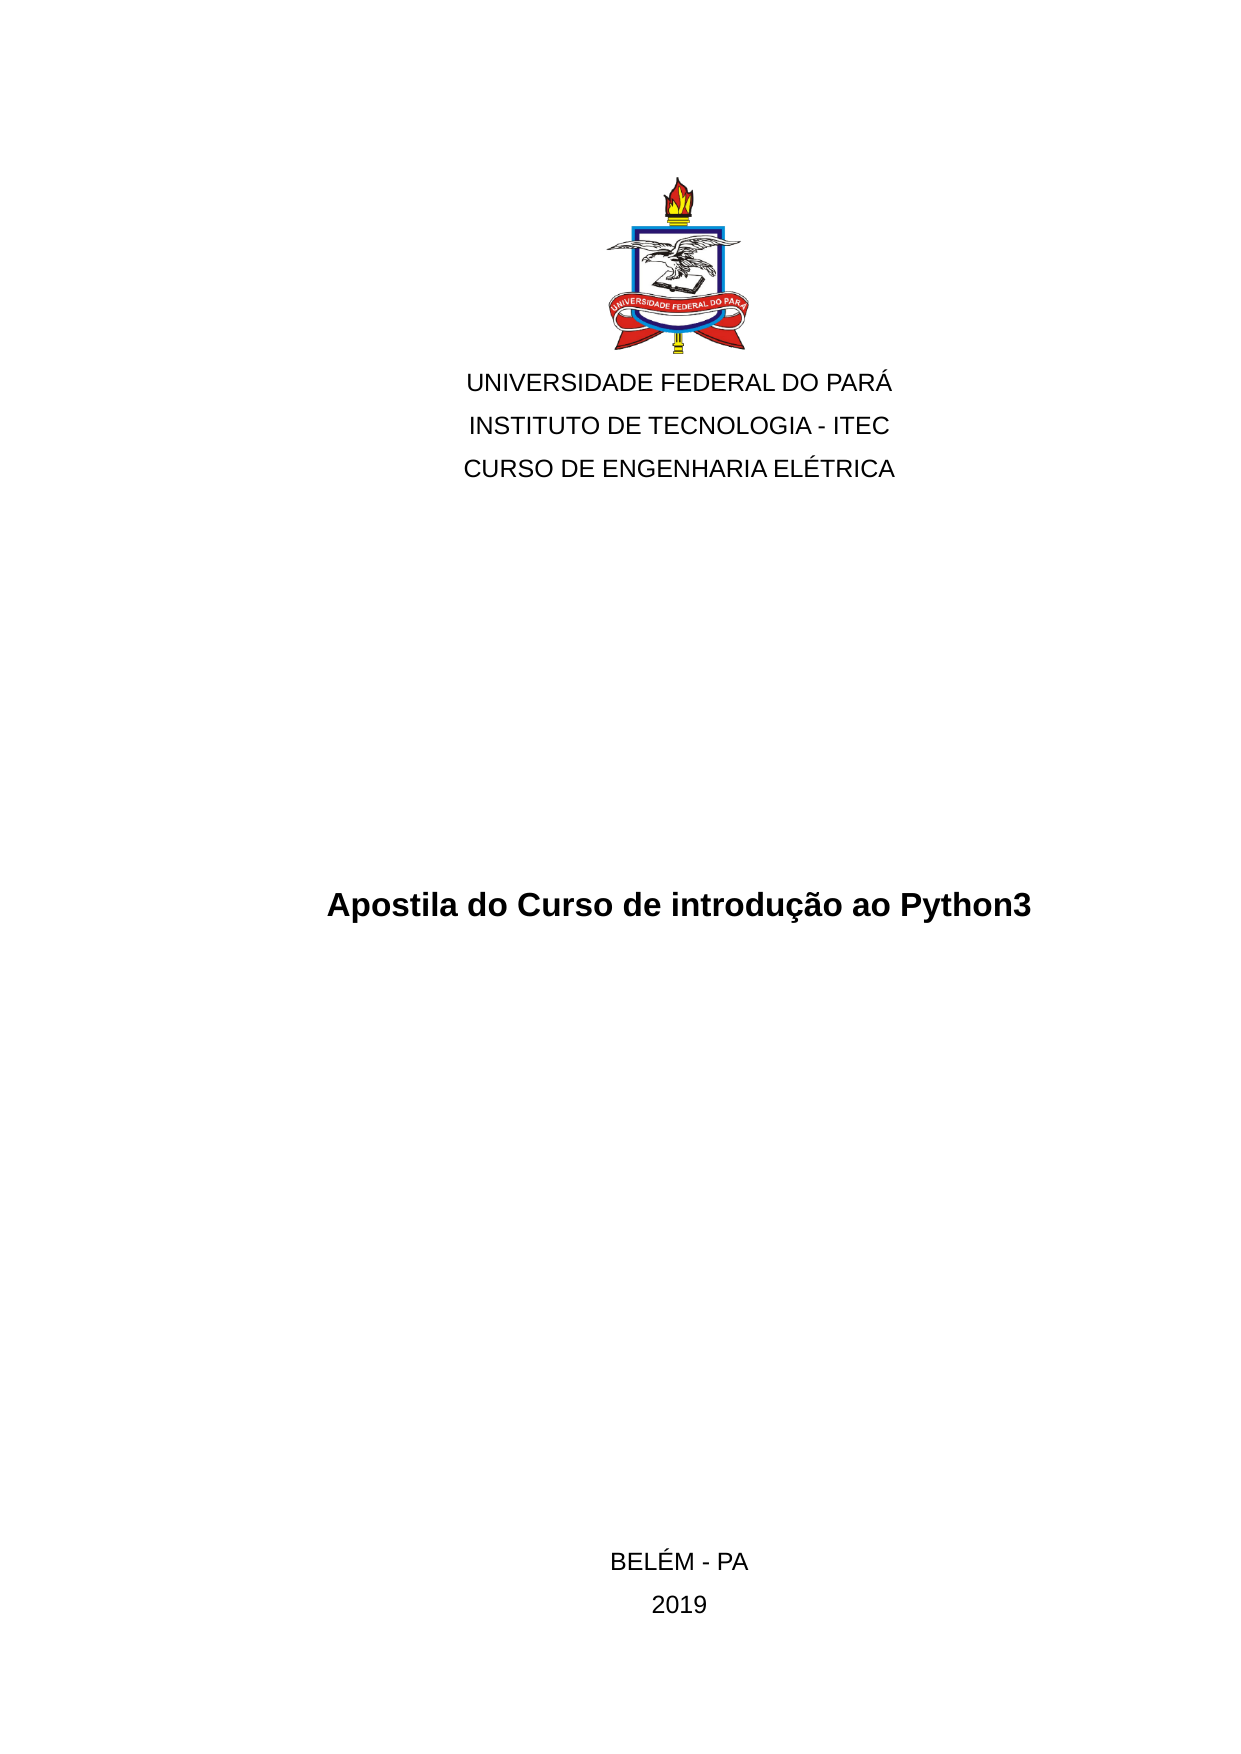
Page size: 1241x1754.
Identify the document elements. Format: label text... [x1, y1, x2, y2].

text INSTITUTO DE TECNOLOGIA - ITEC [177, 411, 1122, 439]
text CURSO DE ENGENHARIA ELÉTRICA [177, 454, 1122, 483]
picture [604, 177, 755, 354]
text 2019 [177, 1590, 1122, 1618]
text Apostila do Curso de introdução ao Python3 [177, 885, 1122, 924]
text UNIVERSIDADE FEDERAL DO PARÁ [177, 368, 1122, 396]
text BELÉM - PA [177, 1547, 1122, 1575]
